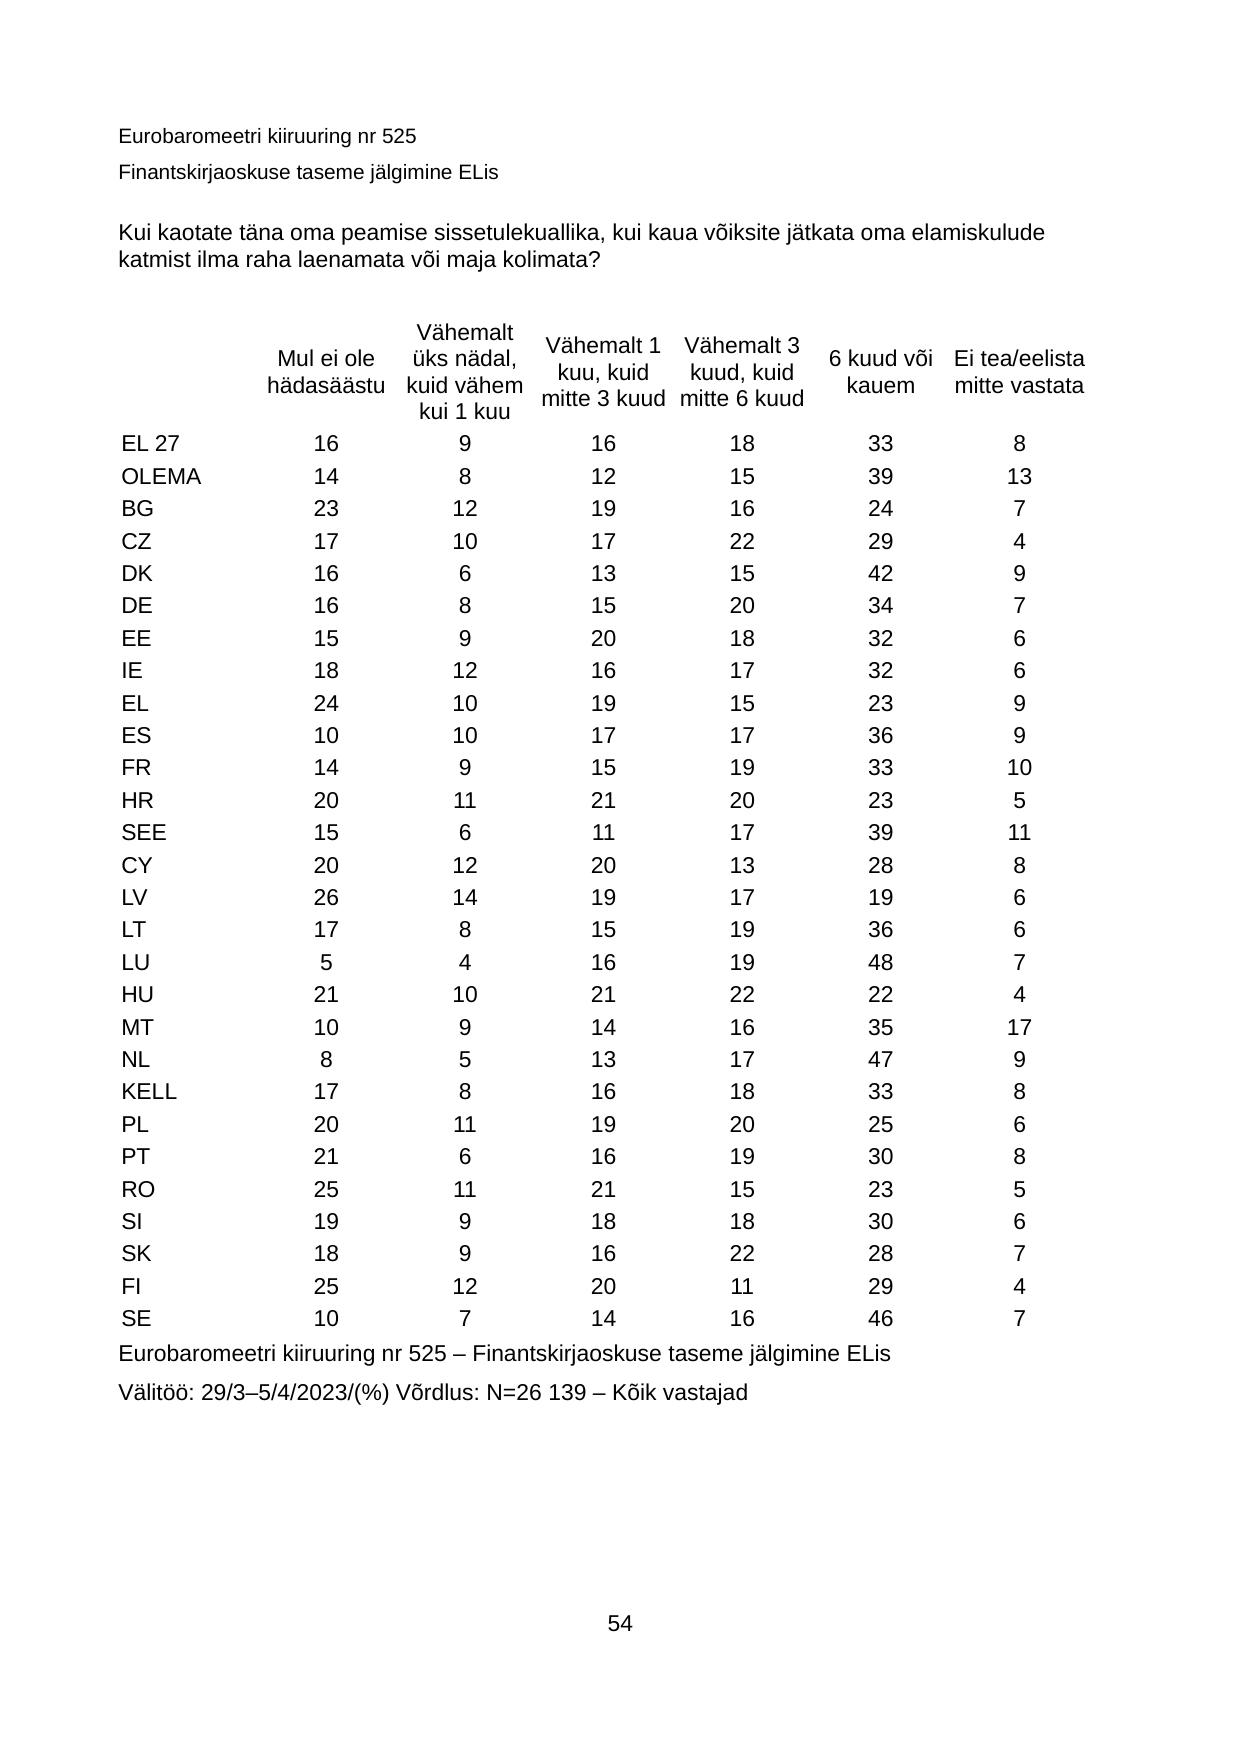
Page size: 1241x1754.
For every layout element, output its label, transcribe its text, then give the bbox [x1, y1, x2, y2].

table_cell 7 [950, 1302, 1089, 1334]
table_cell 15 [673, 687, 811, 719]
table_cell 10 [395, 525, 534, 557]
table_cell 30 [811, 1140, 950, 1172]
table_cell OLEMA [118, 460, 257, 492]
table_cell 19 [673, 946, 811, 978]
table_cell 26 [257, 881, 395, 913]
table_cell 14 [534, 1011, 673, 1043]
table_cell 6 [395, 557, 534, 589]
table_cell 16 [673, 1011, 811, 1043]
table_cell 20 [534, 622, 673, 654]
table_cell 19 [673, 751, 811, 784]
table_cell 11 [395, 1173, 534, 1205]
table_cell 5 [395, 1043, 534, 1075]
table_cell 10 [395, 719, 534, 751]
table_cell 18 [673, 1075, 811, 1108]
table_cell 20 [534, 849, 673, 881]
table_cell 13 [534, 557, 673, 589]
table_cell 33 [811, 1075, 950, 1108]
table_cell EL [118, 687, 257, 719]
table_cell 17 [257, 525, 395, 557]
table_cell 6 [950, 913, 1089, 946]
table_cell 18 [673, 622, 811, 654]
text Kui kaotate täna oma peamise sissetulekuallika, kui kaua võiksite jätkata oma elamiskulude katmist ilma raha laenamata või maja kolimata? [118, 219, 1122, 272]
table_cell 34 [811, 589, 950, 622]
table_cell 21 [257, 978, 395, 1011]
table_cell HR [118, 784, 257, 816]
table_cell 9 [395, 751, 534, 784]
table_cell 10 [395, 978, 534, 1011]
table_header Mul ei ole hädasäästu [257, 316, 395, 427]
table_cell 9 [395, 1205, 534, 1237]
table_cell 4 [395, 946, 534, 978]
table_cell LV [118, 881, 257, 913]
table_cell 14 [395, 881, 534, 913]
table_cell 19 [534, 881, 673, 913]
table_cell 8 [950, 1075, 1089, 1108]
table_cell 21 [534, 1173, 673, 1205]
table_cell MT [118, 1011, 257, 1043]
table_cell 4 [950, 1270, 1089, 1302]
table_cell 20 [257, 849, 395, 881]
table_cell 25 [257, 1270, 395, 1302]
text Välitöö: 29/3–5/4/2023/(%) Võrdlus: N=26 139 – Kõik vastajad [118, 1379, 1122, 1405]
table_cell FR [118, 751, 257, 784]
table_cell 16 [534, 654, 673, 687]
table_cell 13 [534, 1043, 673, 1075]
table_cell 6 [950, 622, 1089, 654]
table_cell 6 [950, 881, 1089, 913]
table_cell 11 [395, 784, 534, 816]
table_cell 7 [950, 589, 1089, 622]
table_cell 19 [673, 913, 811, 946]
table_cell 28 [811, 1237, 950, 1270]
table_cell 18 [257, 1237, 395, 1270]
table_cell 21 [257, 1140, 395, 1172]
table_cell 16 [534, 946, 673, 978]
table_cell KELL [118, 1075, 257, 1108]
table_cell 23 [811, 784, 950, 816]
table_cell 17 [673, 719, 811, 751]
table_cell 12 [395, 1270, 534, 1302]
table_cell 9 [950, 1043, 1089, 1075]
table_cell ES [118, 719, 257, 751]
table_header 6 kuud või kauem [811, 316, 950, 427]
table_cell DK [118, 557, 257, 589]
table_cell 19 [534, 687, 673, 719]
table_cell 11 [534, 816, 673, 848]
table_cell 6 [395, 1140, 534, 1172]
table_cell 15 [673, 460, 811, 492]
table_cell SEE [118, 816, 257, 848]
table_cell 20 [673, 1108, 811, 1140]
table_cell 17 [673, 654, 811, 687]
table_cell 7 [950, 492, 1089, 524]
table_cell 18 [257, 654, 395, 687]
table_cell 12 [395, 492, 534, 524]
table_cell 22 [673, 525, 811, 557]
table_cell 19 [811, 881, 950, 913]
table_cell 36 [811, 913, 950, 946]
table_cell 15 [257, 622, 395, 654]
table_cell 35 [811, 1011, 950, 1043]
table_cell 13 [673, 849, 811, 881]
table_cell PL [118, 1108, 257, 1140]
table_header Vähemalt üks nädal, kuid vähem kui 1 kuu [395, 316, 534, 427]
table_cell 25 [257, 1173, 395, 1205]
table_cell 12 [534, 460, 673, 492]
table_cell 9 [950, 557, 1089, 589]
table_cell 20 [673, 784, 811, 816]
table_cell DE [118, 589, 257, 622]
table_cell 17 [673, 1043, 811, 1075]
table_cell 8 [395, 589, 534, 622]
table_cell 18 [534, 1205, 673, 1237]
table_cell 15 [534, 589, 673, 622]
table_cell 19 [257, 1205, 395, 1237]
table_cell 14 [257, 460, 395, 492]
table_cell 47 [811, 1043, 950, 1075]
table_cell SK [118, 1237, 257, 1270]
table_cell 16 [534, 1237, 673, 1270]
table_cell 48 [811, 946, 950, 978]
table_cell 7 [395, 1302, 534, 1334]
table_cell 14 [534, 1302, 673, 1334]
table_cell NL [118, 1043, 257, 1075]
table_cell EL 27 [118, 428, 257, 460]
table_cell 8 [395, 1075, 534, 1108]
table_cell 12 [395, 849, 534, 881]
table_cell 29 [811, 1270, 950, 1302]
table_cell 7 [950, 946, 1089, 978]
table_cell 9 [395, 1011, 534, 1043]
table_cell 11 [673, 1270, 811, 1302]
table_cell LU [118, 946, 257, 978]
table_cell 9 [395, 1237, 534, 1270]
table_cell 5 [950, 784, 1089, 816]
table_cell 19 [673, 1140, 811, 1172]
table_cell 33 [811, 751, 950, 784]
table_cell 21 [534, 784, 673, 816]
table_cell LT [118, 913, 257, 946]
table_cell 8 [395, 460, 534, 492]
table_cell 17 [950, 1011, 1089, 1043]
table_cell 19 [534, 492, 673, 524]
table_cell 14 [257, 751, 395, 784]
table_cell 22 [673, 1237, 811, 1270]
table_cell 6 [950, 1205, 1089, 1237]
table_cell 15 [534, 751, 673, 784]
table_cell 22 [673, 978, 811, 1011]
table_cell PT [118, 1140, 257, 1172]
table_cell 19 [534, 1108, 673, 1140]
table_cell 16 [534, 1075, 673, 1108]
table_cell 15 [257, 816, 395, 848]
table_cell 5 [257, 946, 395, 978]
table_cell 20 [257, 784, 395, 816]
table_cell BG [118, 492, 257, 524]
table_cell 42 [811, 557, 950, 589]
table_cell 33 [811, 428, 950, 460]
table_cell RO [118, 1173, 257, 1205]
table_cell 36 [811, 719, 950, 751]
table_cell 8 [950, 1140, 1089, 1172]
table_cell 21 [534, 978, 673, 1011]
table_cell EE [118, 622, 257, 654]
table_cell 10 [257, 719, 395, 751]
table_cell 23 [257, 492, 395, 524]
table_cell 9 [950, 687, 1089, 719]
table_cell 30 [811, 1205, 950, 1237]
table_cell 20 [257, 1108, 395, 1140]
table_cell IE [118, 654, 257, 687]
table_cell 9 [950, 719, 1089, 751]
table_cell 17 [534, 525, 673, 557]
table_cell 4 [950, 525, 1089, 557]
table_cell 24 [811, 492, 950, 524]
table_header Vähemalt 3 kuud, kuid mitte 6 kuud [673, 316, 811, 427]
table_cell 24 [257, 687, 395, 719]
table_cell 12 [395, 654, 534, 687]
table_cell SE [118, 1302, 257, 1334]
table_cell 17 [673, 816, 811, 848]
table_cell 17 [534, 719, 673, 751]
table_header Ei tea/eelista mitte vastata [950, 316, 1089, 427]
table_cell CY [118, 849, 257, 881]
table_cell 32 [811, 654, 950, 687]
table_cell 6 [950, 654, 1089, 687]
table_cell 18 [673, 428, 811, 460]
table_cell 13 [950, 460, 1089, 492]
table_cell 6 [395, 816, 534, 848]
table_header Vähemalt 1 kuu, kuid mitte 3 kuud [534, 316, 673, 427]
table_cell 8 [950, 849, 1089, 881]
table_cell 15 [673, 1173, 811, 1205]
table_cell 28 [811, 849, 950, 881]
table_cell 39 [811, 460, 950, 492]
table_cell 15 [673, 557, 811, 589]
table_cell 18 [673, 1205, 811, 1237]
text Eurobaromeetri kiiruuring nr 525 – Finantskirjaoskuse taseme jälgimine ELis [118, 1340, 1122, 1367]
table_cell 17 [257, 1075, 395, 1108]
table_cell 6 [950, 1108, 1089, 1140]
table_cell 16 [534, 1140, 673, 1172]
table_cell 39 [811, 816, 950, 848]
table_cell 23 [811, 1173, 950, 1205]
table_cell 17 [673, 881, 811, 913]
table_cell 16 [673, 492, 811, 524]
table_cell 11 [950, 816, 1089, 848]
table_cell 29 [811, 525, 950, 557]
table_cell FI [118, 1270, 257, 1302]
table_cell HU [118, 978, 257, 1011]
table_cell 10 [257, 1302, 395, 1334]
table_cell 16 [257, 589, 395, 622]
table_cell 32 [811, 622, 950, 654]
table_cell 5 [950, 1173, 1089, 1205]
table_cell 46 [811, 1302, 950, 1334]
table_cell 20 [534, 1270, 673, 1302]
table_cell 23 [811, 687, 950, 719]
table_cell 15 [534, 913, 673, 946]
table_header [118, 316, 257, 427]
table_cell 4 [950, 978, 1089, 1011]
table_cell 16 [673, 1302, 811, 1334]
table_cell SI [118, 1205, 257, 1237]
table_cell 8 [395, 913, 534, 946]
table_cell 16 [257, 428, 395, 460]
table_cell 8 [257, 1043, 395, 1075]
table_cell 9 [395, 622, 534, 654]
table_cell 11 [395, 1108, 534, 1140]
table_cell 25 [811, 1108, 950, 1140]
table_cell 9 [395, 428, 534, 460]
table_cell 10 [950, 751, 1089, 784]
table_cell CZ [118, 525, 257, 557]
table_cell 10 [257, 1011, 395, 1043]
table_cell 8 [950, 428, 1089, 460]
table_cell 16 [257, 557, 395, 589]
table_cell 17 [257, 913, 395, 946]
table_cell 22 [811, 978, 950, 1011]
table_cell 7 [950, 1237, 1089, 1270]
table_cell 20 [673, 589, 811, 622]
table_cell 16 [534, 428, 673, 460]
table_cell 10 [395, 687, 534, 719]
